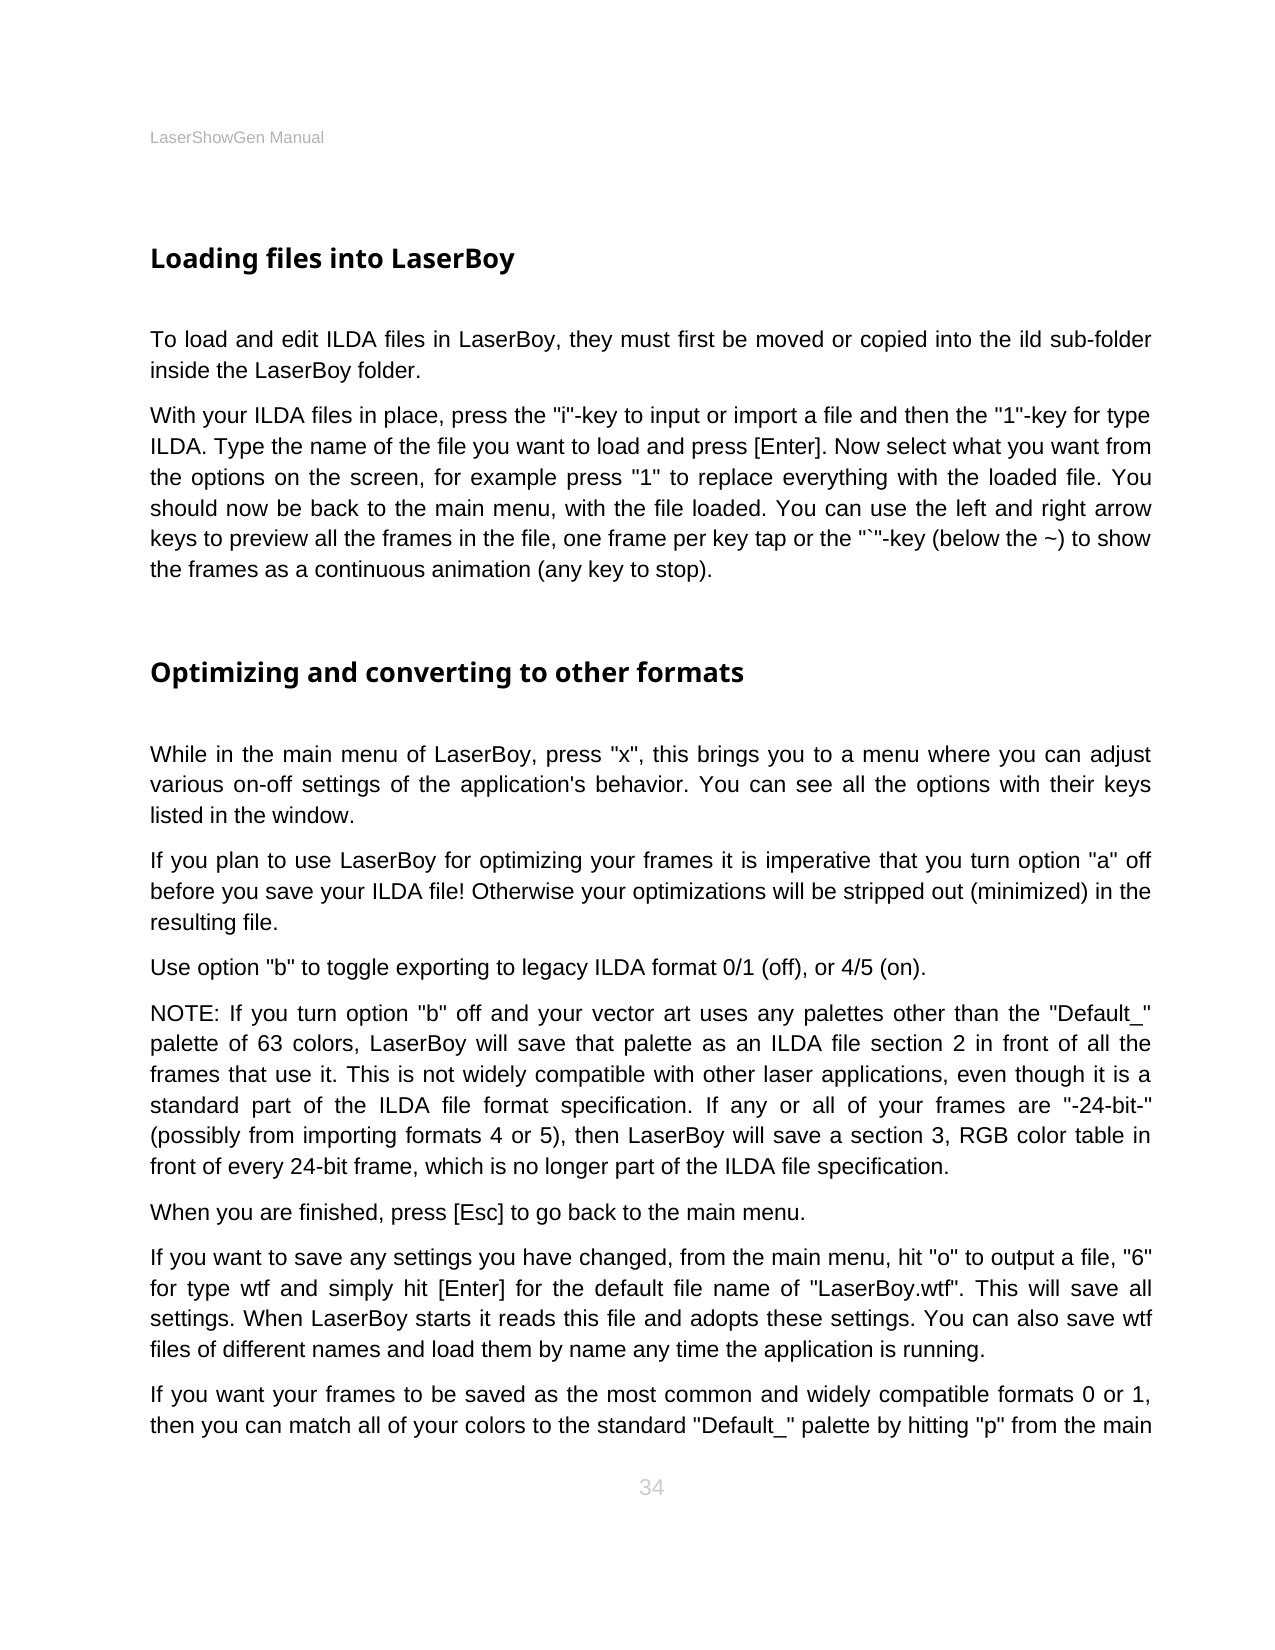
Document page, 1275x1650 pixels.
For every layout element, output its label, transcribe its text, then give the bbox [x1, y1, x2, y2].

text If you want to save any settings you have changed, from the main menu, hit "o" to output a file, "6" for type wtf and simply hit [Enter] for the default file name of "LaserBoy.wtf". This will save all settings. When LaserBoy starts it reads this file and adopts these settings. You can also save wtf files of different names and load them by name any time the application is running. [150, 1244, 1153, 1362]
subtitle Optimizing and converting to other formats [150, 654, 1153, 691]
text Use option "b" to toggle exporting to legacy ILDA format 0/1 (off), or 4/5 (on). [150, 955, 1153, 981]
text If you plan to use LaserBoy for optimizing your frames it is imperative that you turn option "a" off before you save your ILDA file! Otherwise your optimizations will be stripped out (minimized) in the resulting file. [150, 848, 1153, 935]
subtitle Loading files into LaserBoy [150, 239, 1153, 276]
text To load and edit ILDA files in LaserBoy, they must first be moved or copied into the ild sub-folder inside the LaserBoy folder. [150, 327, 1153, 383]
text If you want your frames to be saved as the most common and widely compatible formats 0 or 1, then you can match all of your colors to the standard "Default_" palette by hitting "p" from the main [150, 1382, 1153, 1438]
text When you are finished, press [Esc] to go back to the main menu. [150, 1199, 1153, 1225]
text While in the main menu of LaserBoy, press "x", this brings you to a menu where you can adjust various on-off settings of the application's behavior. You can see all the options with their keys listed in the window. [150, 741, 1153, 828]
text NOTE: If you turn option "b" off and your vector art uses any palettes other than the "Default_" palette of 63 colors, LaserBoy will save that palette as an ILDA file section 2 in front of all the frames that use it. This is not widely compatible with other laser applications, even though it is a standard part of the ILDA file format specification. If any or all of your frames are "-24-bit-" (possibly from importing formats 4 or 5), then LaserBoy will save a section 3, RGB color table in front of every 24-bit frame, which is no longer part of the ILDA file specification. [150, 1000, 1153, 1179]
text With your ILDA files in place, press the "i"-key to input or import a file and then the "1"-key for type ILDA. Type the name of the file you want to load and press [Enter]. Now select what you want from the options on the screen, for example press "1" to replace everything with the loaded file. You should now be back to the main menu, with the file loaded. You can use the left and right arrow keys to preview all the frames in the file, one frame per key tap or the "`"-key (below the ~) to show the frames as a continuous animation (any key to stop). [150, 403, 1153, 582]
